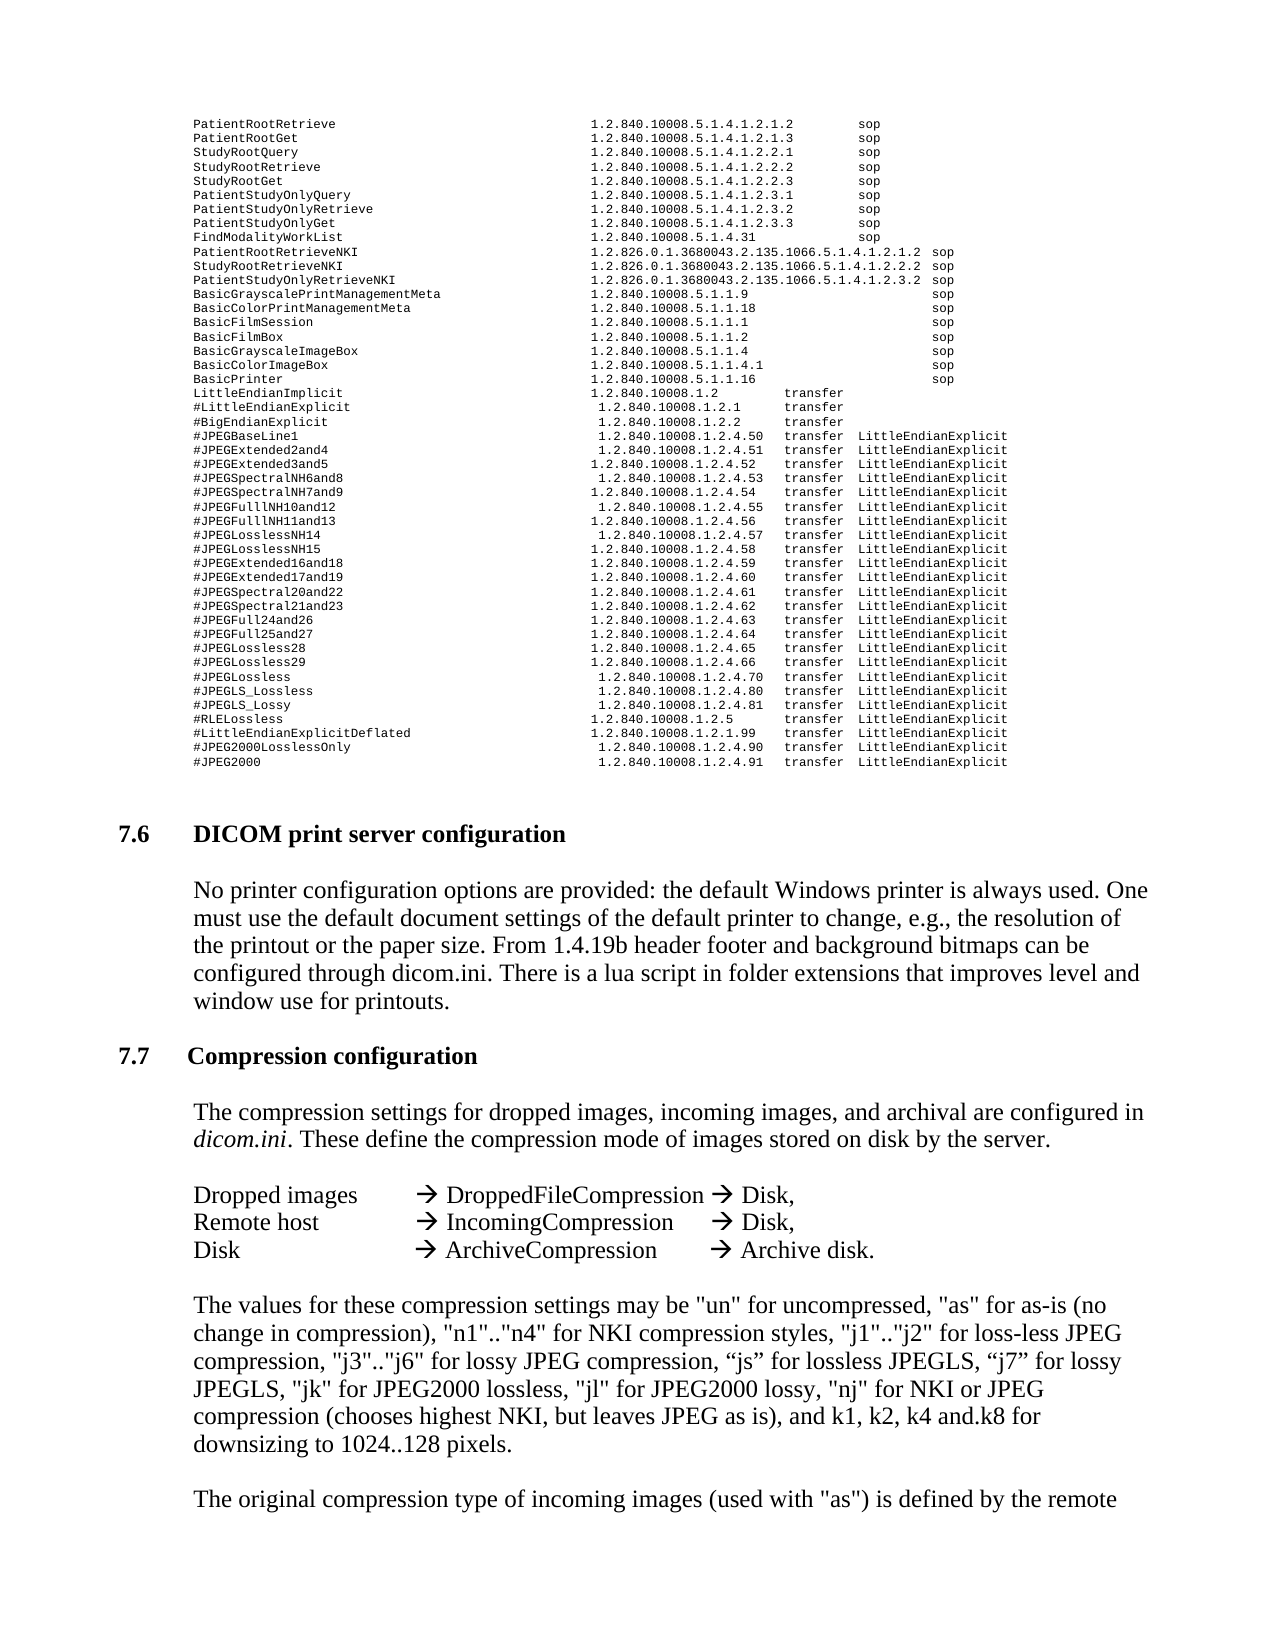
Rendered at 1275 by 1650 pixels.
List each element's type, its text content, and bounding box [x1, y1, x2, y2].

text #JPEGBaseLine1 1.2.840.10008.1.2.4.50 transfer LittleEndianExplicit [193, 430, 1157, 444]
text PatientRootRetrieveNKI 1.2.826.0.1.3680043.2.135.1066.5.1.4.1.2.1.2 sop [193, 246, 1157, 260]
text #JPEGLossless28 1.2.840.10008.1.2.4.65 transfer LittleEndianExplicit [193, 642, 1157, 656]
text The compression settings for dropped images, incoming images, and archival are configured in dicom.ini. These define the compression mode of images stored on disk by the server. [193, 1098, 1157, 1153]
text #JPEGLS_Lossy 1.2.840.10008.1.2.4.81 transfer LittleEndianExplicit [193, 699, 1157, 713]
text #JPEGSpectral21and23 1.2.840.10008.1.2.4.62 transfer LittleEndianExplicit [193, 600, 1157, 614]
text LittleEndianImplicit 1.2.840.10008.1.2 transfer [193, 387, 1157, 401]
text StudyRootRetrieveNKI 1.2.826.0.1.3680043.2.135.1066.5.1.4.1.2.2.2 sop [193, 260, 1157, 274]
text The original compression type of incoming images (used with "as") is defined by the remote [193, 1486, 1157, 1513]
text #JPEGLossless29 1.2.840.10008.1.2.4.66 transfer LittleEndianExplicit [193, 656, 1157, 671]
text BasicPrinter 1.2.840.10008.5.1.1.16 sop [193, 373, 1157, 387]
text #JPEGSpectral20and22 1.2.840.10008.1.2.4.61 transfer LittleEndianExplicit [193, 586, 1157, 600]
text #JPEGLosslessNH15 1.2.840.10008.1.2.4.58 transfer LittleEndianExplicit [193, 543, 1157, 557]
text #JPEGExtended2and4 1.2.840.10008.1.2.4.51 transfer LittleEndianExplicit [193, 444, 1157, 458]
text 7.7 Compression configuration [118, 1042, 1157, 1070]
text PatientStudyOnlyRetrieveNKI 1.2.826.0.1.3680043.2.135.1066.5.1.4.1.2.3.2 sop [193, 274, 1157, 288]
text #JPEG2000 1.2.840.10008.1.2.4.91 transfer LittleEndianExplicit [193, 756, 1157, 770]
text 7.6 DICOM print server configuration [118, 821, 1157, 848]
text BasicColorPrintManagementMeta 1.2.840.10008.5.1.1.18 sop [193, 302, 1157, 316]
text No printer configuration options are provided: the default Windows printer is always used. One must use the default document settings of the default printer to change, e.g., the resolution of the printout or the paper size. From 1.4.19b header footer and background bitmaps can be configured through dicom.ini. There is a lua script in folder extensions that improves level and window use for printouts. [193, 876, 1157, 1014]
text BasicGrayscaleImageBox 1.2.840.10008.5.1.1.4 sop [193, 345, 1157, 359]
text The values for these compression settings may be "un" for uncompressed, "as" for as-is (no change in compression), "n1".."n4" for NKI compression styles, "j1".."j2" for loss-less JPEG compression, "j3".."j6" for lossy JPEG compression, “js” for lossless JPEGLS, “j7” for lossy JPEGLS, "jk" for JPEG2000 lossless, "jl" for JPEG2000 lossy, "nj" for NKI or JPEG compression (chooses highest NKI, but leaves JPEG as is), and k1, k2, k4 and.k8 for downsizing to 1024..128 pixels. [193, 1292, 1157, 1458]
text PatientRootGet 1.2.840.10008.5.1.4.1.2.1.3 sop [193, 132, 1157, 146]
text #JPEGSpectralNH6and8 1.2.840.10008.1.2.4.53 transfer LittleEndianExplicit [193, 472, 1157, 486]
text #BigEndianExplicit 1.2.840.10008.1.2.2 transfer [193, 416, 1157, 430]
text BasicFilmSession 1.2.840.10008.5.1.1.1 sop [193, 316, 1157, 331]
text PatientStudyOnlyRetrieve 1.2.840.10008.5.1.4.1.2.3.2 sop [193, 203, 1157, 217]
text #RLELossless 1.2.840.10008.1.2.5 transfer LittleEndianExplicit [193, 713, 1157, 727]
text Disk  ArchiveCompression  Archive disk. [118, 1236, 1157, 1264]
text PatientRootRetrieve 1.2.840.10008.5.1.4.1.2.1.2 sop [193, 118, 1157, 132]
text FindModalityWorkList 1.2.840.10008.5.1.4.31 sop [193, 231, 1157, 246]
text #JPEGSpectralNH7and9 1.2.840.10008.1.2.4.54 transfer LittleEndianExplicit [193, 486, 1157, 501]
text Remote host  IncomingCompression  Disk, [193, 1208, 1157, 1236]
text #JPEGExtended3and5 1.2.840.10008.1.2.4.52 transfer LittleEndianExplicit [193, 458, 1157, 472]
text #JPEGFulllNH11and13 1.2.840.10008.1.2.4.56 transfer LittleEndianExplicit [193, 515, 1157, 529]
text #JPEGExtended16and18 1.2.840.10008.1.2.4.59 transfer LittleEndianExplicit [193, 557, 1157, 571]
text PatientStudyOnlyQuery 1.2.840.10008.5.1.4.1.2.3.1 sop [193, 189, 1157, 203]
text PatientStudyOnlyGet 1.2.840.10008.5.1.4.1.2.3.3 sop [193, 217, 1157, 231]
text StudyRootGet 1.2.840.10008.5.1.4.1.2.2.3 sop [193, 175, 1157, 189]
text #JPEGFull25and27 1.2.840.10008.1.2.4.64 transfer LittleEndianExplicit [193, 628, 1157, 642]
text StudyRootQuery 1.2.840.10008.5.1.4.1.2.2.1 sop [193, 146, 1157, 161]
text #LittleEndianExplicit 1.2.840.10008.1.2.1 transfer [193, 401, 1157, 416]
text BasicFilmBox 1.2.840.10008.5.1.1.2 sop [193, 331, 1157, 345]
text BasicColorImageBox 1.2.840.10008.5.1.1.4.1 sop [193, 359, 1157, 373]
text #JPEGLS_Lossless 1.2.840.10008.1.2.4.80 transfer LittleEndianExplicit [193, 685, 1157, 699]
text #JPEGFull24and26 1.2.840.10008.1.2.4.63 transfer LittleEndianExplicit [193, 614, 1157, 628]
text Dropped images  DroppedFileCompression  Disk, [193, 1181, 1157, 1208]
text #JPEGLossless 1.2.840.10008.1.2.4.70 transfer LittleEndianExplicit [193, 671, 1157, 685]
text #LittleEndianExplicitDeflated 1.2.840.10008.1.2.1.99 transfer LittleEndianExplicit [193, 727, 1157, 741]
text #JPEGExtended17and19 1.2.840.10008.1.2.4.60 transfer LittleEndianExplicit [193, 571, 1157, 586]
text StudyRootRetrieve 1.2.840.10008.5.1.4.1.2.2.2 sop [193, 161, 1157, 175]
text #JPEGLosslessNH14 1.2.840.10008.1.2.4.57 transfer LittleEndianExplicit [193, 529, 1157, 543]
text #JPEGFulllNH10and12 1.2.840.10008.1.2.4.55 transfer LittleEndianExplicit [193, 501, 1157, 515]
text BasicGrayscalePrintManagementMeta 1.2.840.10008.5.1.1.9 sop [193, 288, 1157, 302]
text #JPEG2000LosslessOnly 1.2.840.10008.1.2.4.90 transfer LittleEndianExplicit [193, 741, 1157, 756]
